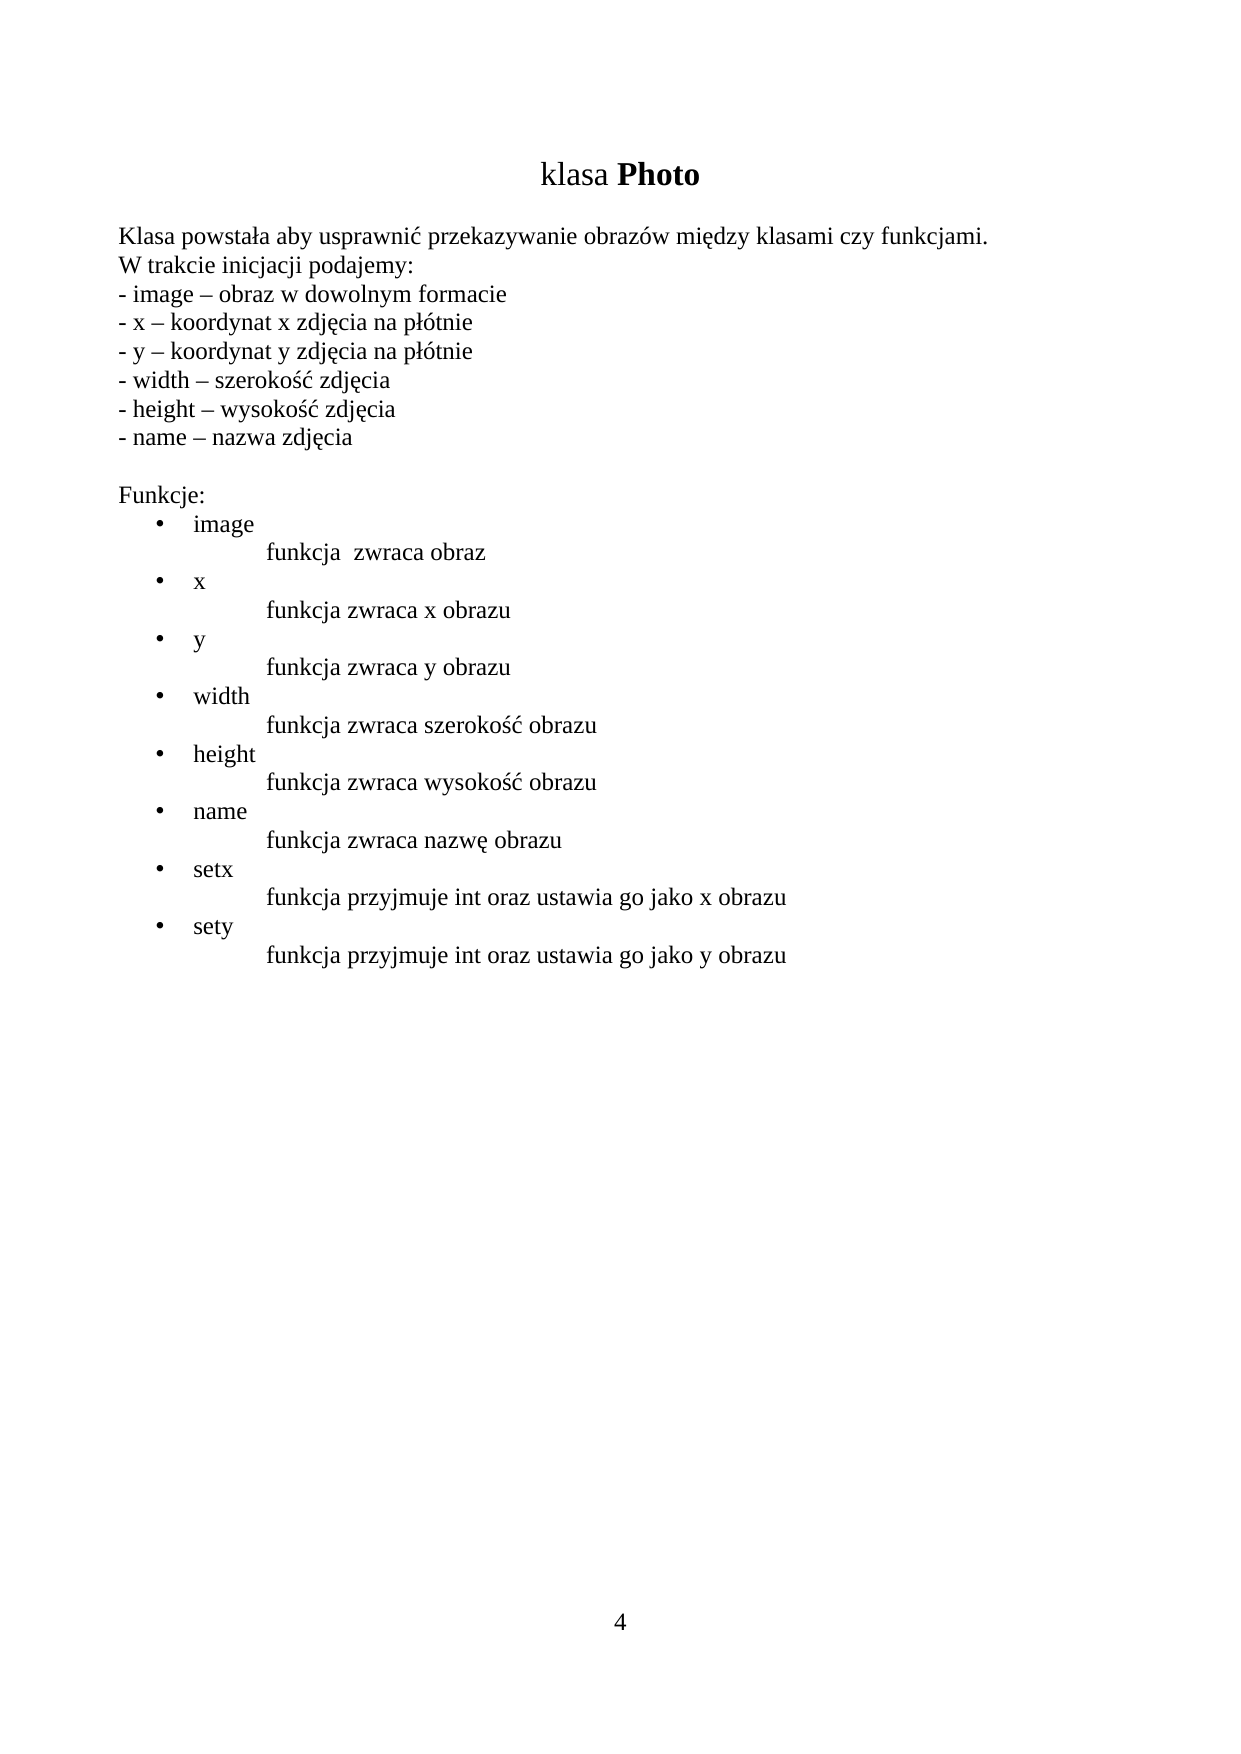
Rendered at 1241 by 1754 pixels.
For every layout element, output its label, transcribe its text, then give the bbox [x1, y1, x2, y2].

text funkcja przyjmuje int oraz ustawia go jako y obrazu [118, 940, 1122, 969]
text funkcja przyjmuje int oraz ustawia go jako x obrazu [118, 882, 1122, 911]
text funkcja zwraca y obrazu [118, 652, 1122, 681]
text funkcja zwraca obraz [118, 537, 1122, 566]
text funkcja zwraca wysokość obrazu [118, 767, 1122, 796]
text W trakcie inicjacji podajemy: [118, 250, 1122, 279]
text - name – nazwa zdjęcia [118, 422, 1122, 451]
list width [156, 681, 1122, 710]
list image [156, 509, 1122, 537]
list x [156, 566, 1122, 595]
text funkcja zwraca nazwę obrazu [118, 825, 1122, 854]
text klasa Photo [118, 154, 1122, 192]
text - y – koordynat y zdjęcia na płótnie [118, 336, 1122, 365]
list name [156, 796, 1122, 825]
text - width – szerokość zdjęcia [118, 365, 1122, 394]
text Klasa powstała aby usprawnić przekazywanie obrazów między klasami czy funkcjami. [118, 221, 1122, 250]
list y [156, 624, 1122, 652]
list setx [156, 854, 1122, 882]
text funkcja zwraca szerokość obrazu [118, 710, 1122, 739]
text funkcja zwraca x obrazu [118, 595, 1122, 624]
list sety [156, 911, 1122, 940]
text - height – wysokość zdjęcia [118, 394, 1122, 422]
text - image – obraz w dowolnym formacie [118, 279, 1122, 307]
text Funkcje: [118, 480, 1122, 509]
text - x – koordynat x zdjęcia na płótnie [118, 307, 1122, 336]
list height [156, 739, 1122, 767]
